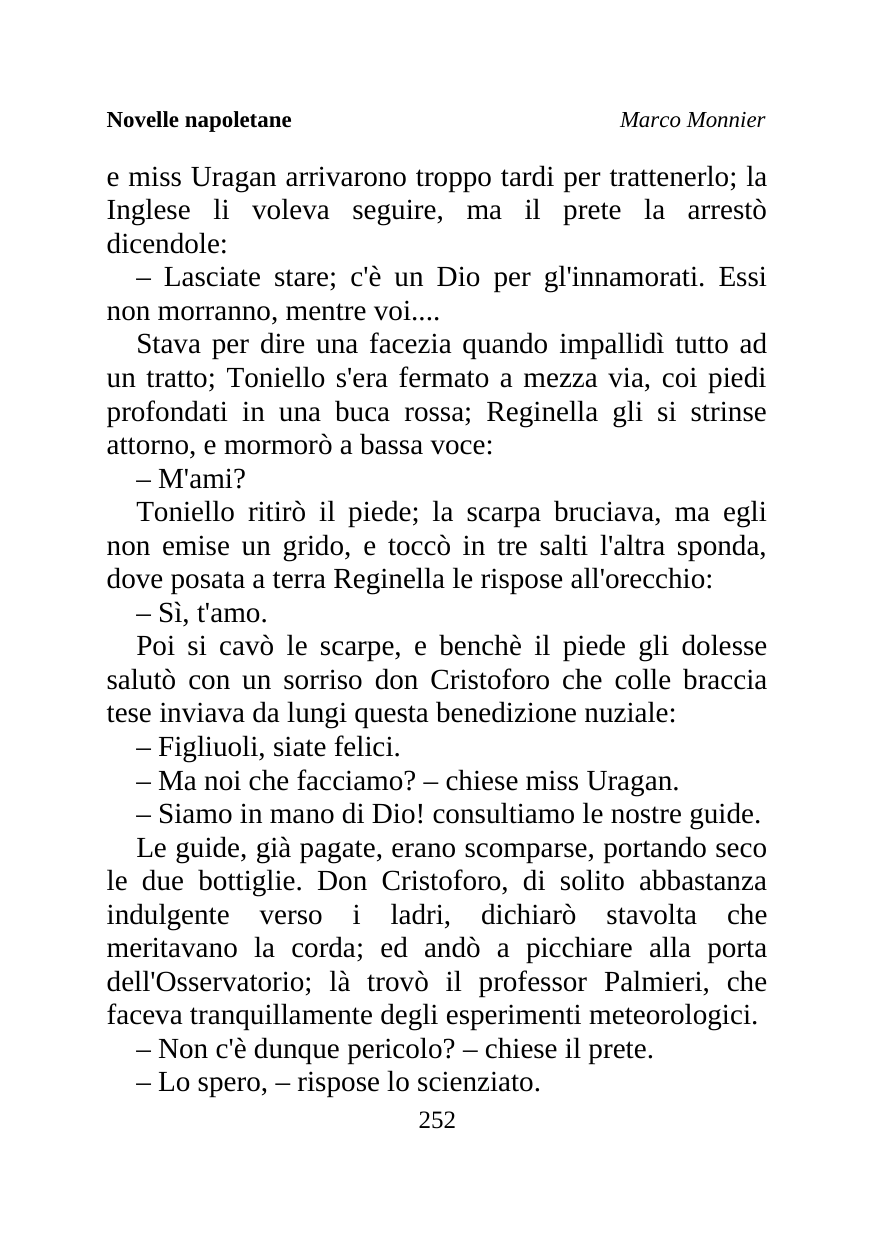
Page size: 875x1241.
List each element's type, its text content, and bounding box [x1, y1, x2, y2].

text – Figliuoli, siate felici. [106, 729, 768, 763]
text – Siamo in mano di Dio! consultiamo le nostre guide. [106, 796, 768, 830]
text Toniello ritirò il piede; la scarpa bruciava, ma egli non emise un grido, e toccò in tre salti l'altra sponda, dove posata a terra Reginella le rispose all'orecchio: [106, 494, 768, 595]
text – Lo spero, – rispose lo scienziato. [106, 1064, 768, 1098]
text Poi si cavò le scarpe, e benchè il piede gli dolesse salutò con un sorriso don Cristoforo che colle braccia tese inviava da lungi questa benedizione nuziale: [106, 628, 768, 729]
text – Sì, t'amo. [106, 595, 768, 628]
text – Ma noi che facciamo? – chiese miss Uragan. [106, 763, 768, 796]
text Le guide, già pagate, erano scomparse, portando seco le due bottiglie. Don Cristoforo, di solito abbastanza indulgente verso i ladri, dichiarò stavolta che meritavano la corda; ed andò a picchiare alla porta dell'Osservatorio; là trovò il professor Palmieri, che faceva tranquillamente degli esperimenti meteorologici. [106, 830, 768, 1031]
text e miss Uragan arrivarono troppo tardi per trattenerlo; la Inglese li voleva seguire, ma il prete la arrestò dicendole: [106, 159, 768, 259]
text – Lasciate stare; c'è un Dio per gl'innamorati. Essi non morranno, mentre voi.... [106, 259, 768, 327]
text Stava per dire una facezia quando impallidì tutto ad un tratto; Toniello s'era fermato a mezza via, coi piedi profondati in una buca rossa; Reginella gli si strinse attorno, e mormorò a bassa voce: [106, 327, 768, 461]
text – Non c'è dunque pericolo? – chiese il prete. [106, 1031, 768, 1064]
text – M'ami? [106, 461, 768, 494]
